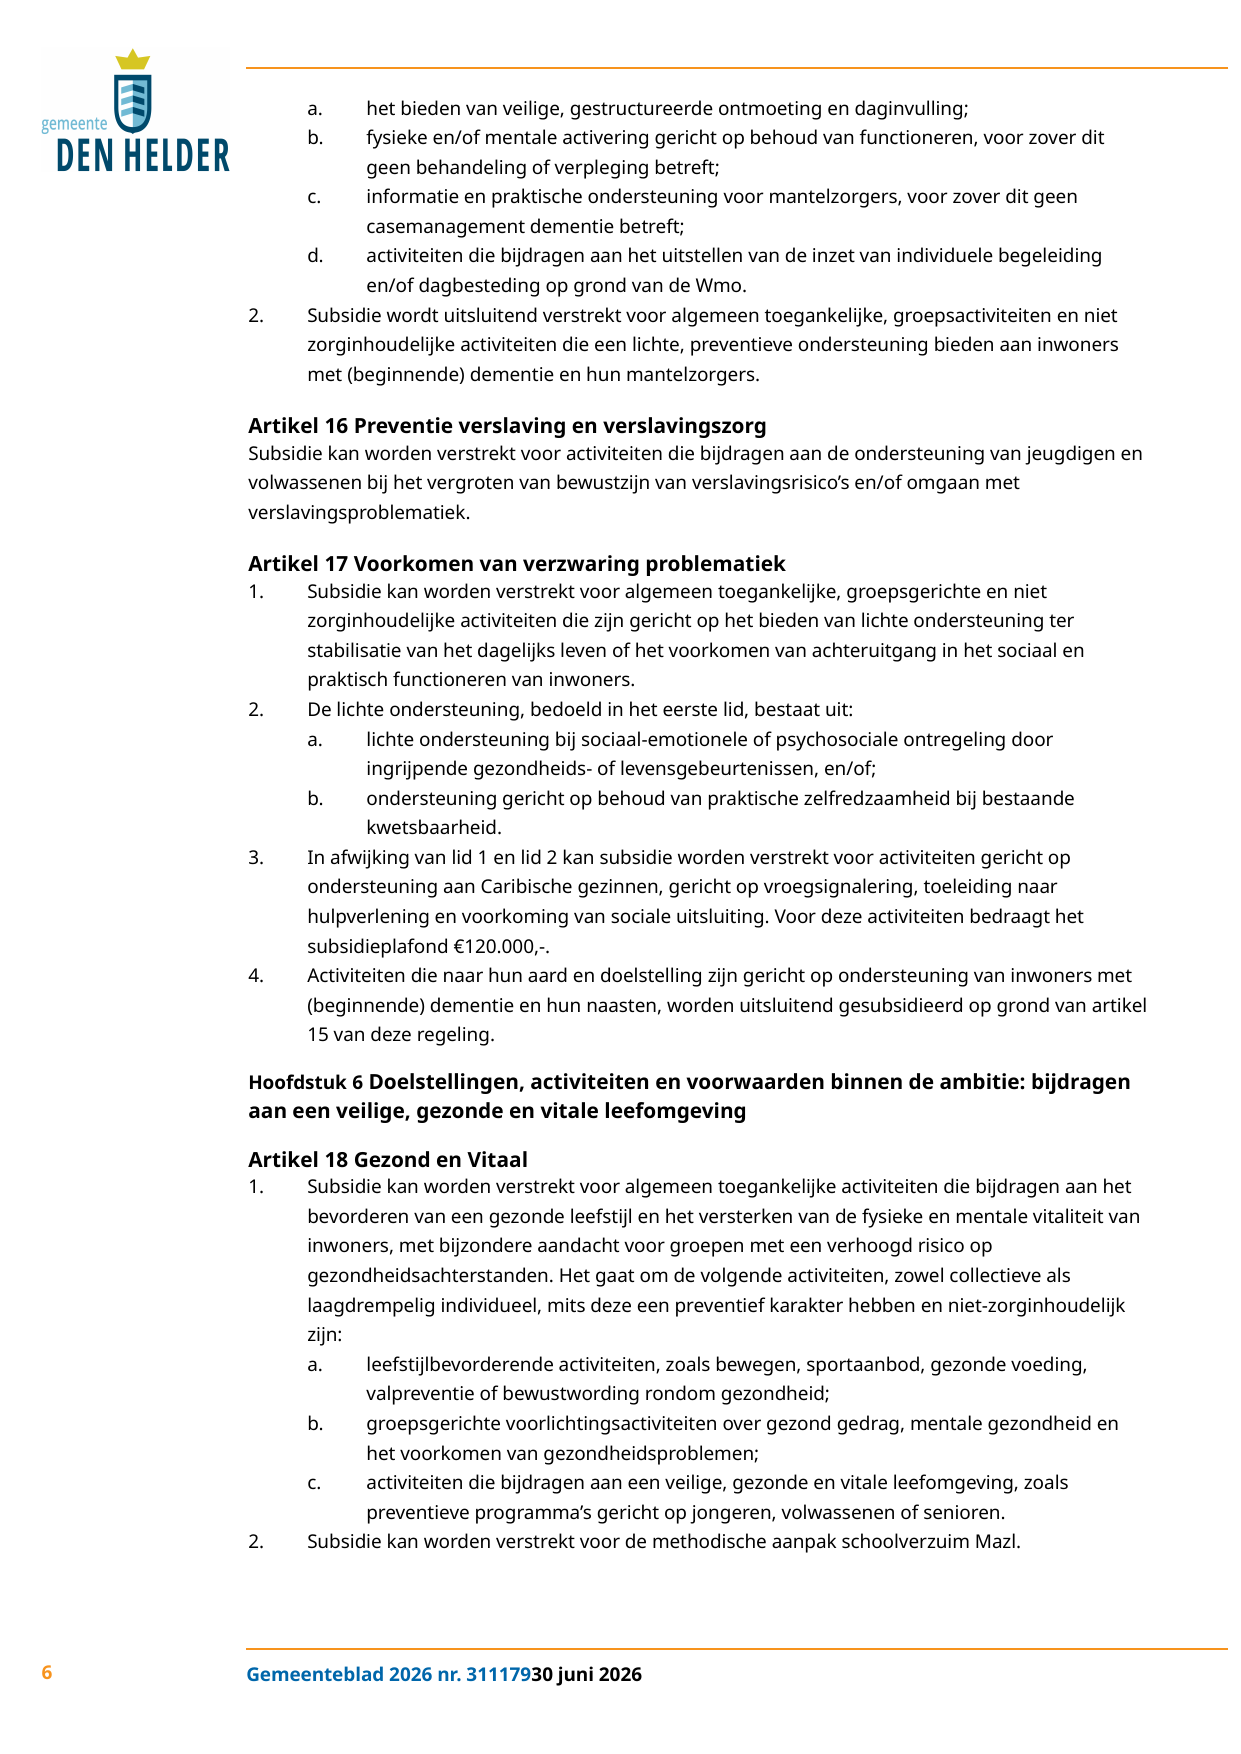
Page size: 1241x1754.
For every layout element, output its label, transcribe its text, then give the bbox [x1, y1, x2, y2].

list het bieden van veilige, gestructureerde ontmoeting en daginvulling; [307, 95, 1152, 121]
picture [130, 157, 135, 172]
list leefstijlbevorderende activiteiten, zoals bewegen, sportaanbod, gezonde voeding, valpreventie of bewustwording rondom gezondheid; [307, 1351, 1152, 1406]
text Artikel 17 Voorkomen van verzwaring problematiek [248, 549, 1152, 578]
list fysieke en/of mentale activering gericht op behoud van functioneren, voor zover dit geen behandeling of verpleging betreft; [307, 124, 1152, 180]
text Artikel 16 Preventie verslaving en verslavingszorg [248, 411, 1152, 440]
list groepsgerichte voorlichtingsactiviteiten over gezond gedrag, mentale gezondheid en het voorkomen van gezondheidsproblemen; [307, 1410, 1152, 1465]
list In afwijking van lid 1 en lid 2 kan subsidie worden verstrekt voor activiteiten gericht op ondersteuning aan Caribische gezinnen, gericht op vroegsignalering, toeleiding naar hulpverlening en voorkoming van sociale uitsluiting. Voor deze activiteiten bedraagt het subsidieplafond €120.000,-. [248, 844, 1152, 959]
list Subsidie kan worden verstrekt voor algemeen toegankelijke, groepsgerichte en niet zorginhoudelijke activiteiten die zijn gericht op het bieden van lichte ondersteuning ter stabilisatie van het dagelijks leven of het voorkomen van achteruitgang in het sociaal en praktisch functioneren van inwoners. [248, 578, 1152, 692]
list activiteiten die bijdragen aan een veilige, gezonde en vitale leefomgeving, zoals preventieve programma’s gericht op jongeren, volwassenen of senioren. [307, 1469, 1152, 1524]
list Activiteiten die naar hun aard en doelstelling zijn gericht op ondersteuning van inwoners met (beginnende) dementie en hun naasten, worden uitsluitend gesubsidieerd op grond van artikel 15 van deze regeling. [248, 962, 1152, 1047]
list Subsidie kan worden verstrekt voor de methodische aanpak schoolverzuim Mazl. [248, 1528, 1152, 1554]
list De lichte ondersteuning, bedoeld in het eerste lid, bestaat uit: [248, 696, 1152, 722]
list Subsidie kan worden verstrekt voor algemeen toegankelijke activiteiten die bijdragen aan het bevorderen van een gezonde leefstijl en het versterken van de fysieke en mentale vitaliteit van inwoners, met bijzondere aandacht voor groepen met een verhoogd risico op gezondheidsachterstanden. Het gaat om de volgende activiteiten, zowel collectieve als laagdrempelig individueel, mits deze een preventief karakter hebben en niet-zorginhoudelijk zijn: [248, 1173, 1152, 1347]
list Subsidie wordt uitsluitend verstrekt voor algemeen toegankelijke, groepsactiviteiten en niet zorginhoudelijke activiteiten die een lichte, preventieve ondersteuning bieden aan inwoners met (beginnende) dementie en hun mantelzorgers. [248, 302, 1152, 387]
list ondersteuning gericht op behoud van praktische zelfredzaamheid bij bestaande kwetsbaarheid. [307, 785, 1152, 840]
picture [100, 154, 106, 172]
text Artikel 18 Gezond en Vitaal [248, 1145, 1152, 1173]
text Subsidie kan worden verstrekt voor activiteiten die bijdragen aan de ondersteuning van jeugdigen en volwassenen bij het vergroten van bewustzijn van verslavingsrisico’s en/of omgaan met verslavingsproblematiek. [248, 440, 1152, 525]
list lichte ondersteuning bij sociaal-emotionele of psychosociale ontregeling door ingrijpende gezondheids- of levensgebeurtenissen, en/of; [307, 726, 1152, 781]
list activiteiten die bijdragen aan het uitstellen van de inzet van individuele begeleiding en/of dagbesteding op grond van de Wmo. [307, 243, 1152, 298]
picture [63, 144, 68, 165]
list informatie en praktische ondersteuning voor mantelzorgers, voor zover dit geen casemanagement dementie betreft; [307, 183, 1152, 239]
picture [41, 47, 231, 172]
text Hoofdstuk 6 Doelstellingen, activiteiten en voorwaarden binnen de ambitie: bijdragen aan een veilige, gezonde en vitale leefomgeving [248, 1067, 1152, 1124]
picture [182, 144, 187, 165]
picture [220, 160, 224, 172]
